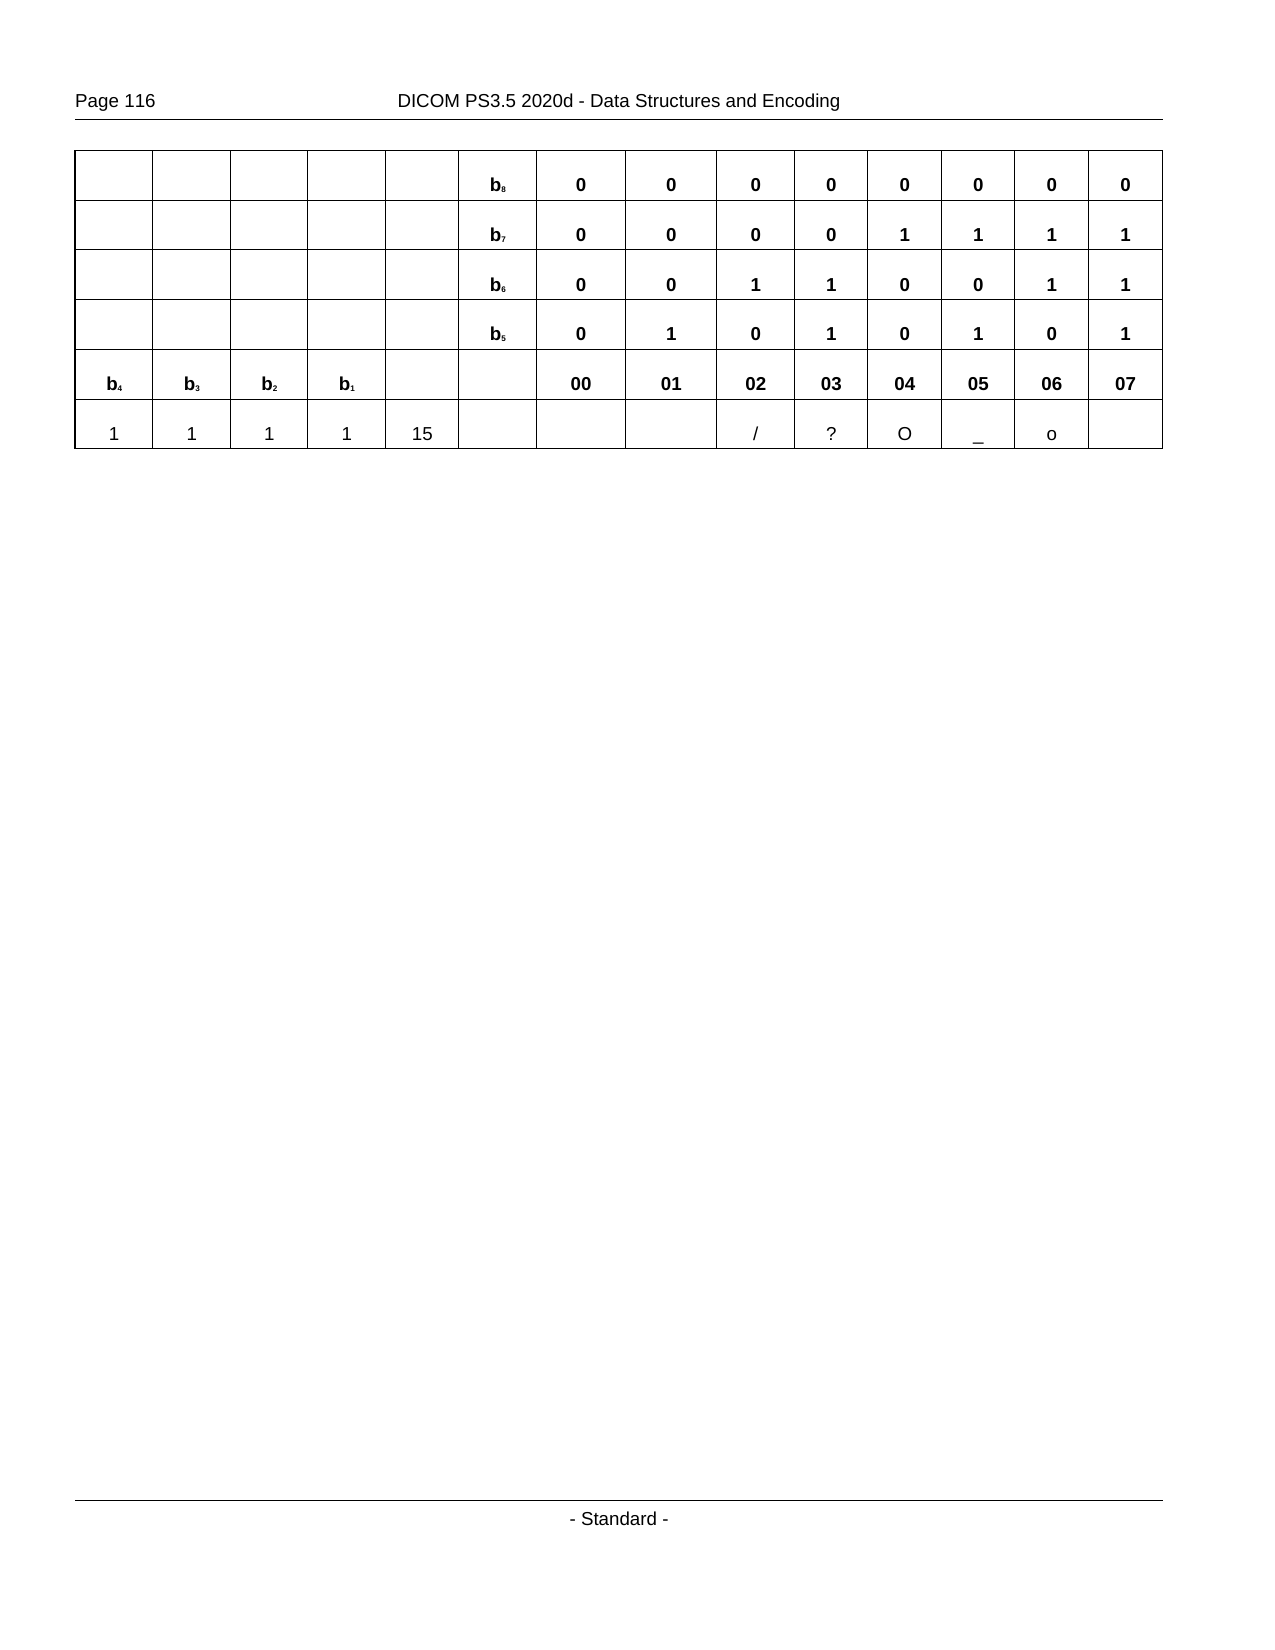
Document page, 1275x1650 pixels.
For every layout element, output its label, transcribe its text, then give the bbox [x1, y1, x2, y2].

table_cell 07 [1089, 350, 1162, 398]
table_cell [76, 201, 152, 249]
table_header [153, 151, 230, 200]
table_cell [386, 250, 458, 299]
table_cell ? [795, 400, 867, 448]
table_cell 1 [1089, 300, 1162, 349]
table_cell [537, 400, 625, 448]
table_cell b6 [459, 250, 536, 299]
table_cell [153, 201, 230, 249]
table_header 0 [868, 151, 941, 200]
table_header 0 [1089, 151, 1162, 200]
table_cell 0 [626, 201, 716, 249]
table_cell b1 [308, 350, 385, 398]
table_cell [626, 400, 716, 448]
table_cell 1 [1089, 250, 1162, 299]
table_header 0 [626, 151, 716, 200]
table_cell 1 [153, 400, 230, 448]
table_cell 0 [626, 250, 716, 299]
table_cell 02 [717, 350, 794, 398]
table_header [308, 151, 385, 200]
table_header 0 [537, 151, 625, 200]
table_cell 1 [942, 300, 1014, 349]
table_cell 1 [795, 250, 867, 299]
table_cell b5 [459, 300, 536, 349]
table_cell [153, 250, 230, 299]
table_cell 03 [795, 350, 867, 398]
table_cell 0 [717, 300, 794, 349]
table_cell 1 [868, 201, 941, 249]
table_cell 1 [76, 400, 152, 448]
table_cell 0 [1015, 300, 1088, 349]
table_cell 1 [1015, 201, 1088, 249]
table_cell 01 [626, 350, 716, 398]
table_cell [459, 350, 536, 398]
table_cell 0 [537, 250, 625, 299]
table_header 0 [717, 151, 794, 200]
table_cell 0 [717, 201, 794, 249]
table_cell 0 [537, 201, 625, 249]
table_cell b3 [153, 350, 230, 398]
table_cell [308, 201, 385, 249]
table_cell b7 [459, 201, 536, 249]
table_header 0 [942, 151, 1014, 200]
table_cell 1 [1089, 201, 1162, 249]
table_header [386, 151, 458, 200]
table_cell 04 [868, 350, 941, 398]
table_cell b4 [76, 350, 152, 398]
table_cell 1 [231, 400, 307, 448]
table_cell O [868, 400, 941, 448]
table_cell [386, 201, 458, 249]
table_cell [76, 250, 152, 299]
table_cell [231, 250, 307, 299]
table_cell [386, 350, 458, 398]
table_cell [231, 201, 307, 249]
table_cell [308, 300, 385, 349]
table_header [76, 151, 152, 200]
table_cell 0 [868, 250, 941, 299]
table_cell 0 [868, 300, 941, 349]
table_cell / [717, 400, 794, 448]
table_cell [1089, 400, 1162, 448]
table_cell _ [942, 400, 1014, 448]
table_cell o [1015, 400, 1088, 448]
table_cell b2 [231, 350, 307, 398]
table_cell 00 [537, 350, 625, 398]
table_cell 15 [386, 400, 458, 448]
table_cell 06 [1015, 350, 1088, 398]
table_cell 1 [795, 300, 867, 349]
table_cell [231, 300, 307, 349]
table_cell [308, 250, 385, 299]
table_cell 0 [537, 300, 625, 349]
table_cell [459, 400, 536, 448]
table_header b8 [459, 151, 536, 200]
table_cell 1 [626, 300, 716, 349]
table_cell [76, 300, 152, 349]
table_cell [153, 300, 230, 349]
table_cell 05 [942, 350, 1014, 398]
table_header 0 [795, 151, 867, 200]
table_cell [386, 300, 458, 349]
table_cell 0 [795, 201, 867, 249]
table_header 0 [1015, 151, 1088, 200]
table_cell 1 [308, 400, 385, 448]
table_cell 0 [942, 250, 1014, 299]
table_cell 1 [942, 201, 1014, 249]
table_cell 1 [1015, 250, 1088, 299]
table_cell 1 [717, 250, 794, 299]
table_header [231, 151, 307, 200]
